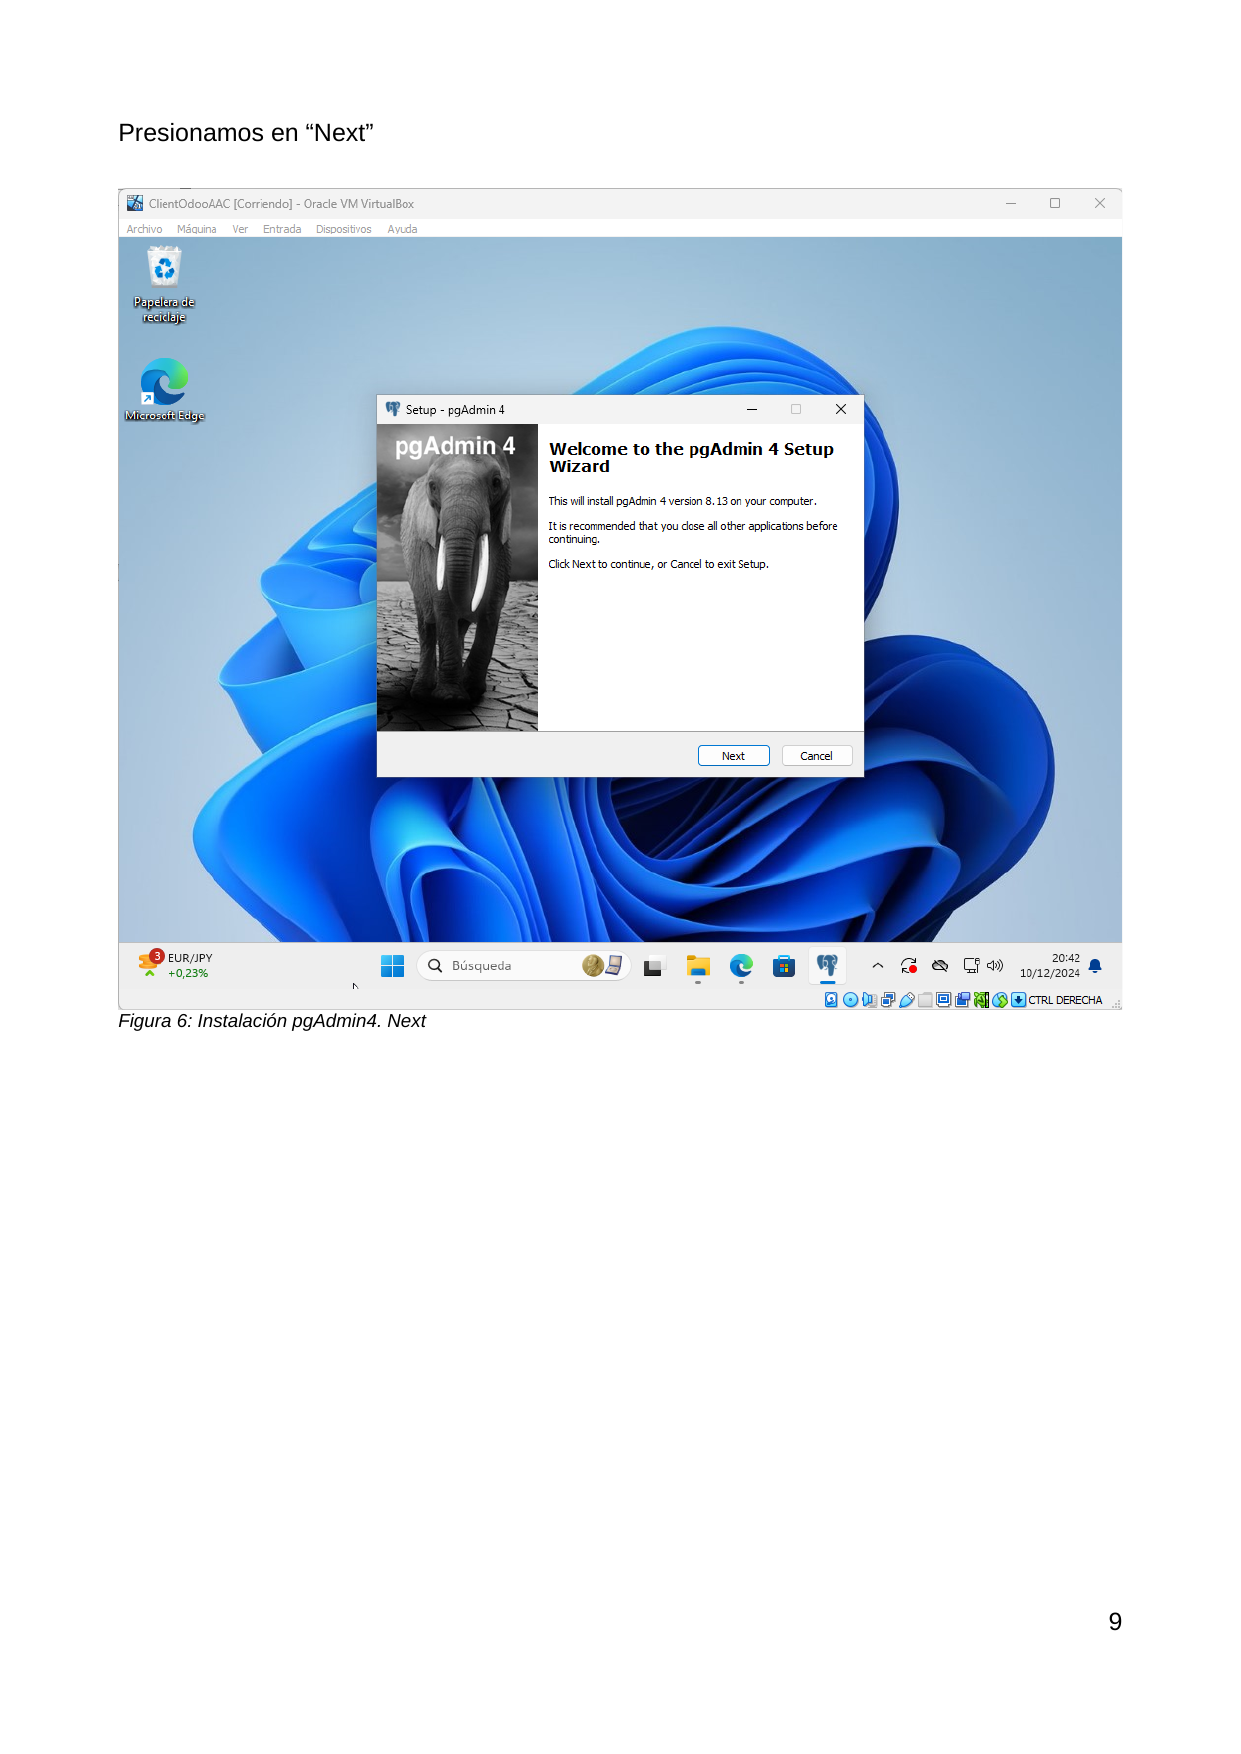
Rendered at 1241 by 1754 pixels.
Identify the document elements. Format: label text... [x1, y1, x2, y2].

text Figura 6: Instalación pgAdmin4. Next [118, 1010, 1122, 1032]
picture [118, 188, 1123, 1010]
text Presionamos en “Next” [118, 118, 1122, 147]
